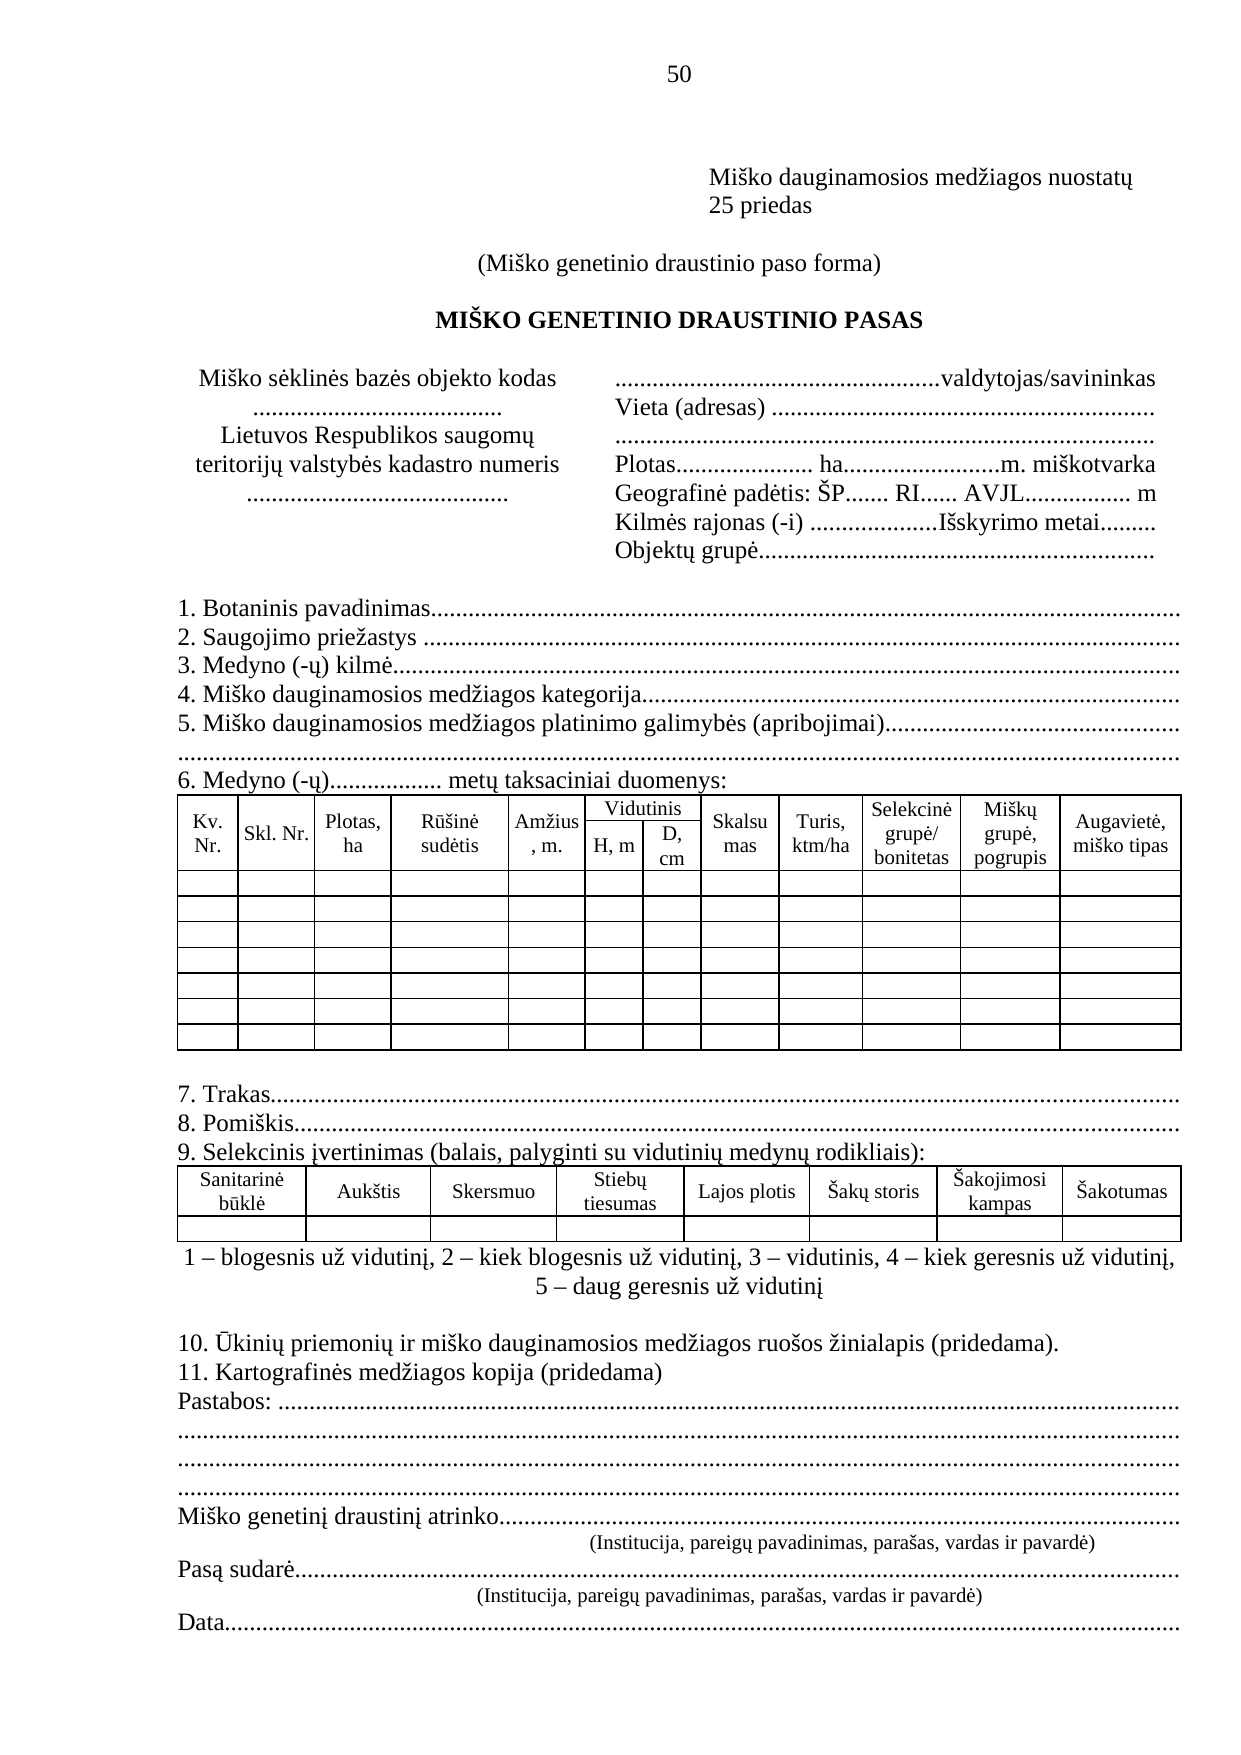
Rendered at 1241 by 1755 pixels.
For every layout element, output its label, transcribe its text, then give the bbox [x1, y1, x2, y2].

table_cell [178, 974, 237, 998]
text Data [177, 1607, 1181, 1635]
table_cell [392, 948, 508, 972]
table_cell [780, 999, 862, 1023]
table_cell [392, 974, 508, 998]
table_cell [961, 974, 1059, 998]
table_cell [178, 1025, 237, 1049]
table_cell [780, 948, 862, 972]
text Miško dauginamosios medžiagos nuostatų [177, 162, 1181, 190]
table_cell [780, 974, 862, 998]
table_cell Lietuvos Respublikos saugomų teritorijų valstybės kadastro numeris .......................................... [177, 420, 577, 564]
table_cell [239, 897, 314, 921]
table_cell [1061, 871, 1180, 895]
text Pastabos: [177, 1386, 1181, 1415]
table_cell [586, 948, 642, 972]
table_header Vidutinis [586, 796, 700, 820]
table_cell [239, 1025, 314, 1049]
table_cell [178, 922, 237, 946]
table_cell D, cm [644, 821, 700, 869]
text 8. Pomiškis [177, 1108, 1181, 1137]
table_header Miškų grupė, pogrupis [961, 796, 1059, 869]
table_cell [315, 1025, 390, 1049]
table_cell [239, 871, 314, 895]
table_cell [392, 871, 508, 895]
text MIŠKO GENETINIO DRAUSTINIO PASAS [177, 305, 1181, 334]
table_cell [586, 974, 642, 998]
table_cell [644, 974, 700, 998]
table_cell [509, 999, 584, 1023]
table_cell [509, 871, 584, 895]
table_cell [644, 871, 700, 895]
table_cell [961, 871, 1059, 895]
table_header Amžius, m. [509, 796, 584, 869]
table_cell [392, 999, 508, 1023]
table_header Aukštis [307, 1167, 430, 1215]
table_cell H, m [586, 821, 642, 869]
table_header Kv. Nr. [178, 796, 237, 869]
text 11. Kartografinės medžiagos kopija (pridedama) [177, 1357, 1181, 1386]
table_cell [702, 974, 778, 998]
table_cell [702, 922, 778, 946]
table_cell [239, 999, 314, 1023]
table_header Miško sėklinės bazės objekto kodas ........................................ [177, 363, 577, 420]
table_cell [863, 999, 960, 1023]
table_cell [578, 420, 603, 564]
table_cell [863, 948, 960, 972]
table_header Skersmuo [431, 1167, 556, 1215]
table_cell [702, 948, 778, 972]
text 2. Saugojimo priežastys [177, 622, 1181, 650]
table_header Rūšinė sudėtis [392, 796, 508, 869]
table_cell [509, 974, 584, 998]
text 5. Miško dauginamosios medžiagos platinimo galimybės (apribojimai) [177, 708, 1181, 737]
table_header Sanitarinė būklė [178, 1167, 305, 1215]
text Miško genetinį draustinį atrinko [177, 1501, 1181, 1530]
text 25 priedas [177, 190, 1181, 219]
text 1. Botaninis pavadinimas [177, 593, 1181, 622]
table_cell [961, 948, 1059, 972]
table_cell [509, 922, 584, 946]
text 4. Miško dauginamosios medžiagos kategorija [177, 679, 1181, 708]
table_cell [178, 999, 237, 1023]
table_cell [392, 922, 508, 946]
table_cell [780, 871, 862, 895]
table_cell [644, 1025, 700, 1049]
table_cell [1061, 999, 1180, 1023]
table_cell [315, 999, 390, 1023]
table_cell [961, 1025, 1059, 1049]
table_cell [392, 1025, 508, 1049]
table_cell [586, 897, 642, 921]
text Pasą sudarė [177, 1554, 1181, 1583]
table_cell [315, 897, 390, 921]
text (Institucija, pareigų pavadinimas, parašas, vardas ir pavardė) [177, 1583, 1181, 1607]
table_header Plotas, ha [315, 796, 390, 869]
table_cell [702, 999, 778, 1023]
text 1 – blogesnis už vidutinį, 2 – kiek blogesnis už vidutinį, 3 – vidutinis, 4 – kiek geresnis už vidutinį, 5 – daug geresnis už vidutinį [177, 1242, 1181, 1300]
table_cell [780, 1025, 862, 1049]
text 7. Trakas [177, 1079, 1181, 1108]
table_header [578, 363, 603, 420]
text (Miško genetinio draustinio paso forma) [177, 248, 1181, 277]
table_cell [239, 974, 314, 998]
table_cell [315, 974, 390, 998]
table_cell [431, 1217, 556, 1241]
table_cell [509, 948, 584, 972]
table_cell [586, 1025, 642, 1049]
table_cell [644, 948, 700, 972]
table_cell [178, 948, 237, 972]
table_header Lajos plotis [685, 1167, 809, 1215]
table_cell [1063, 1217, 1180, 1241]
table_cell [961, 922, 1059, 946]
table_header Stiebų tiesumas [557, 1167, 683, 1215]
table_cell [702, 871, 778, 895]
table_cell [586, 922, 642, 946]
table_cell [1061, 922, 1180, 946]
table_cell [863, 897, 960, 921]
table_cell [509, 897, 584, 921]
table_cell [509, 1025, 584, 1049]
table_cell [961, 999, 1059, 1023]
table_header Šakojimosi kampas [938, 1167, 1062, 1215]
table_cell [586, 871, 642, 895]
text 9. Selekcinis įvertinimas (balais, palyginti su vidutinių medynų rodikliais): [177, 1137, 1181, 1165]
text 6. Medyno (-ų).................. metų taksaciniai duomenys: [177, 765, 1181, 794]
table_cell [1061, 1025, 1180, 1049]
table_cell [178, 1217, 305, 1241]
table_cell [961, 897, 1059, 921]
table_cell [392, 897, 508, 921]
table_header Augavietė, miško tipas [1061, 796, 1180, 869]
text 10. Ūkinių priemonių ir miško dauginamosios medžiagos ruošos žinialapis (pridedama). [177, 1328, 1181, 1357]
table_cell [1061, 897, 1180, 921]
table_cell [780, 922, 862, 946]
table_header Skl. Nr. [239, 796, 314, 869]
table_cell [557, 1217, 683, 1241]
table_cell [1061, 974, 1180, 998]
table_cell [644, 922, 700, 946]
table_header . valdytojas/savininkas Vieta (adresas) . Plotas...................... ha m. miškotvarka Geografinė padėtis: ŠP....... RI...... AVJL................. m Kilmės rajonas (-i) Išskyrimo metai......... Objektų grupė [603, 363, 1181, 564]
table_cell [810, 1217, 936, 1241]
table_cell [863, 922, 960, 946]
table_cell [315, 948, 390, 972]
table_header Skalsumas [702, 796, 778, 869]
table_cell [702, 897, 778, 921]
text 3. Medyno (-ų) kilmė [177, 650, 1181, 679]
table_cell [307, 1217, 430, 1241]
table_cell [178, 897, 237, 921]
text (Institucija, pareigų pavadinimas, parašas, vardas ir pavardė) [177, 1530, 1181, 1554]
text . [177, 737, 1181, 765]
table_cell [938, 1217, 1062, 1241]
table_cell [315, 871, 390, 895]
table_header Selekcinė grupė/ bonitetas [863, 796, 960, 869]
table_cell [178, 871, 237, 895]
table_cell [780, 897, 862, 921]
table_cell [239, 948, 314, 972]
table_header Šakų storis [810, 1167, 936, 1215]
table_cell [239, 922, 314, 946]
table_cell [863, 974, 960, 998]
table_cell [644, 999, 700, 1023]
table_cell [315, 922, 390, 946]
table_cell [863, 1025, 960, 1049]
table_cell [644, 897, 700, 921]
table_cell [586, 999, 642, 1023]
table_header Šakotumas [1063, 1167, 1180, 1215]
table_cell [863, 871, 960, 895]
table_cell [1061, 948, 1180, 972]
table_header Turis, ktm/ha [780, 796, 862, 869]
table_cell [702, 1025, 778, 1049]
table_cell [685, 1217, 809, 1241]
